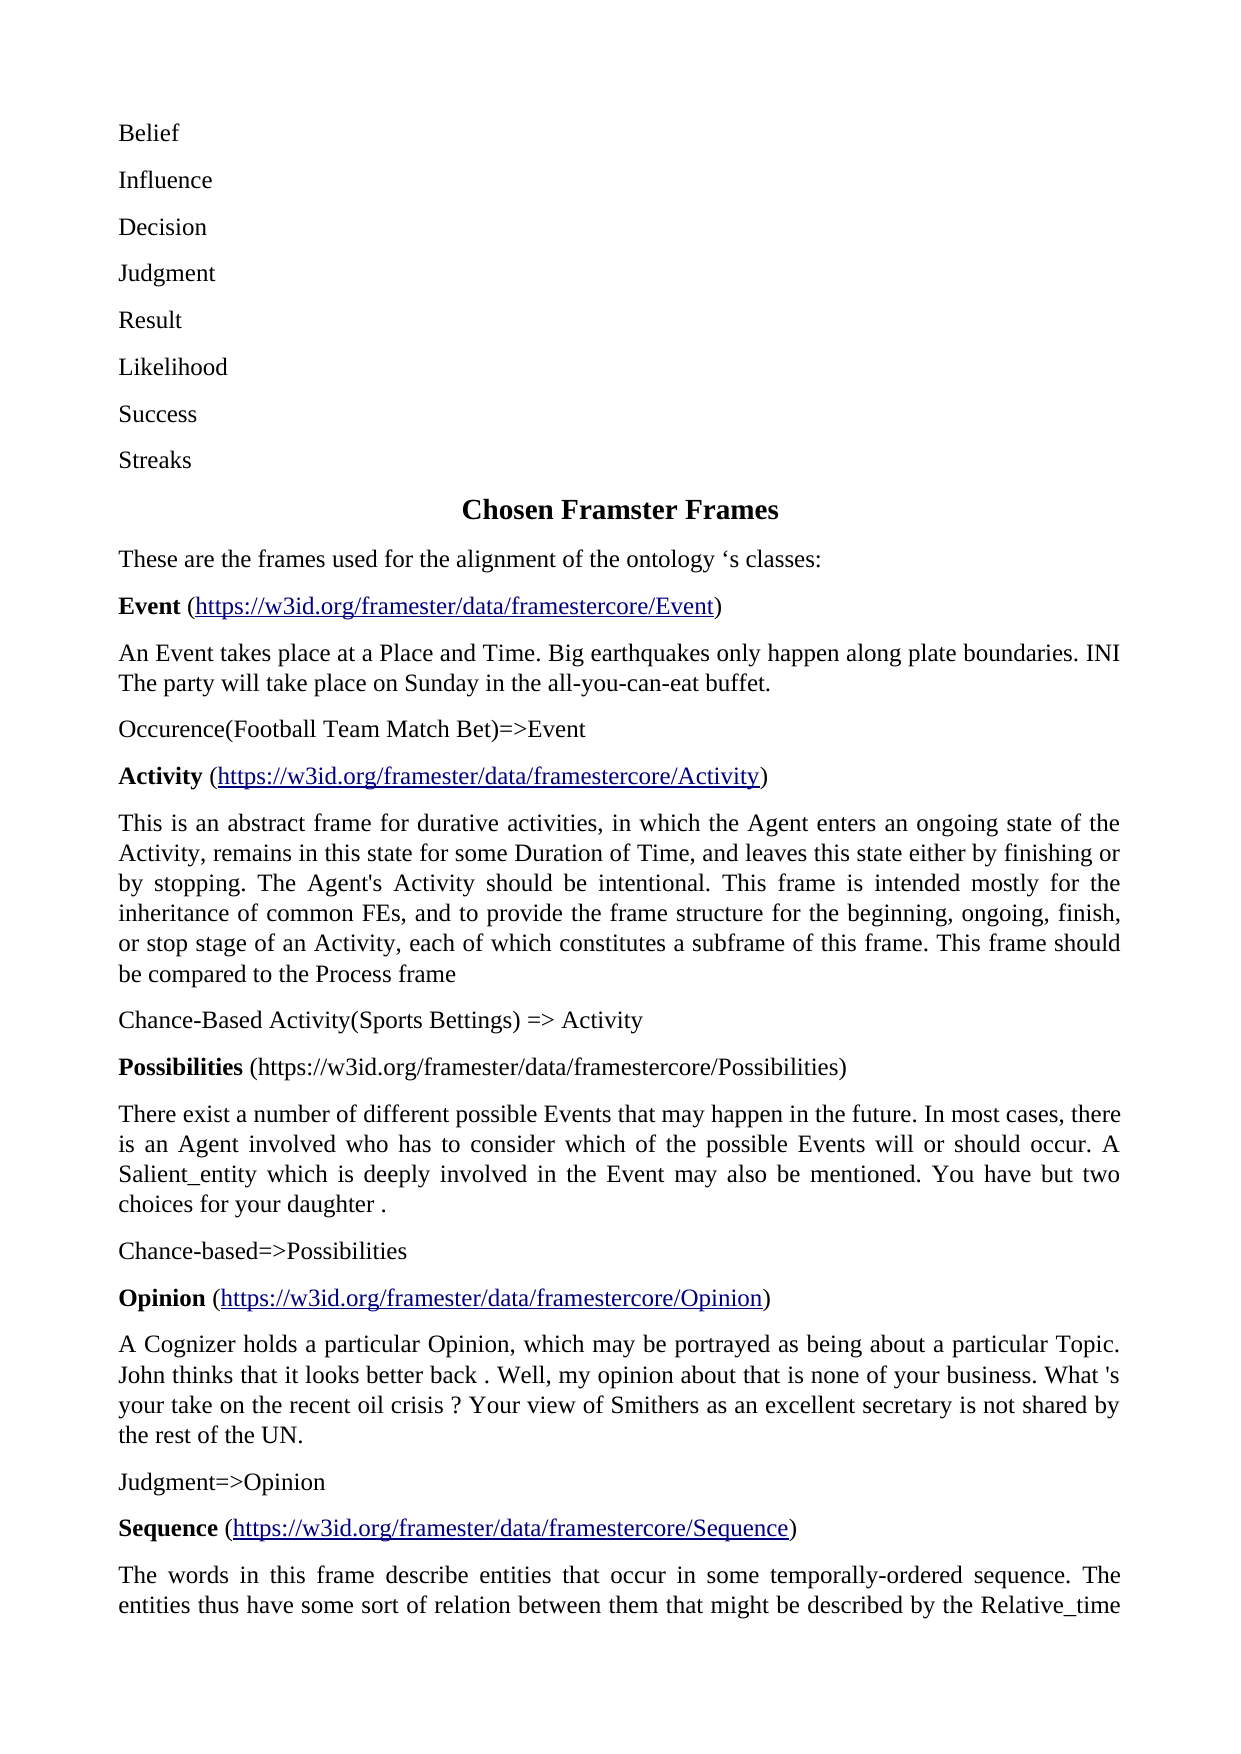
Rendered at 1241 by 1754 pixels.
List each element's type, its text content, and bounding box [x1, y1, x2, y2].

text A Cognizer holds a particular Opinion, which may be portrayed as being about a particular Topic. John thinks that it looks better back . Well, my opinion about that is none of your business. What 's your take on the recent oil crisis ? Your view of Smithers as an excellent secretary is not shared by the rest of the UN. [118, 1329, 1122, 1449]
text Chance-based=>Possibilities [118, 1236, 1122, 1265]
text Event (https://w3id.org/framester/data/framestercore/Event) [118, 591, 1122, 620]
text Result [118, 305, 1122, 334]
text This is an abstract frame for durative activities, in which the Agent enters an ongoing state of the Activity, remains in this state for some Duration of Time, and leaves this state either by finishing or by stopping. The Agent's Activity should be intentional. This frame is intended mostly for the inheritance of common FEs, and to provide the frame structure for the beginning, ongoing, finish, or stop stage of an Activity, each of which constitutes a subframe of this frame. This frame should be compared to the Process frame [118, 808, 1122, 987]
text Chance-Based Activity(Sports Bettings) => Activity [118, 1005, 1122, 1034]
text There exist a number of different possible Events that may happen in the future. In most cases, there is an Agent involved who has to consider which of the possible Events will or should occur. A Salient_entity which is deeply involved in the Event may also be mentioned. You have but two choices for your daughter . [118, 1099, 1122, 1218]
text Judgment=>Opinion [118, 1467, 1122, 1495]
text Influence [118, 165, 1122, 194]
text Sequence (https://w3id.org/framester/data/framestercore/Sequence) [118, 1513, 1122, 1542]
text Streaks [118, 446, 1122, 474]
text Judgment [118, 258, 1122, 287]
text Decision [118, 212, 1122, 240]
text Opinion (https://w3id.org/framester/data/framestercore/Opinion) [118, 1283, 1122, 1312]
text The words in this frame describe entities that occur in some temporally-ordered sequence. The entities thus have some sort of relation between them that might be described by the Relative_time [118, 1560, 1122, 1619]
text Occurence(Football Team Match Bet)=>Event [118, 714, 1122, 743]
text These are the frames used for the alignment of the ontology ‘s classes: [118, 544, 1122, 573]
text Activity (https://w3id.org/framester/data/framestercore/Activity) [118, 761, 1122, 790]
text Chosen Framster Frames [118, 492, 1122, 526]
text Possibilities (https://w3id.org/framester/data/framestercore/Possibilities) [118, 1052, 1122, 1081]
text Likelihood [118, 352, 1122, 381]
text Success [118, 399, 1122, 427]
text An Event takes place at a Place and Time. Big earthquakes only happen along plate boundaries. INI The party will take place on Sunday in the all-you-can-eat buffet. [118, 638, 1122, 697]
text Belief [118, 118, 1122, 147]
